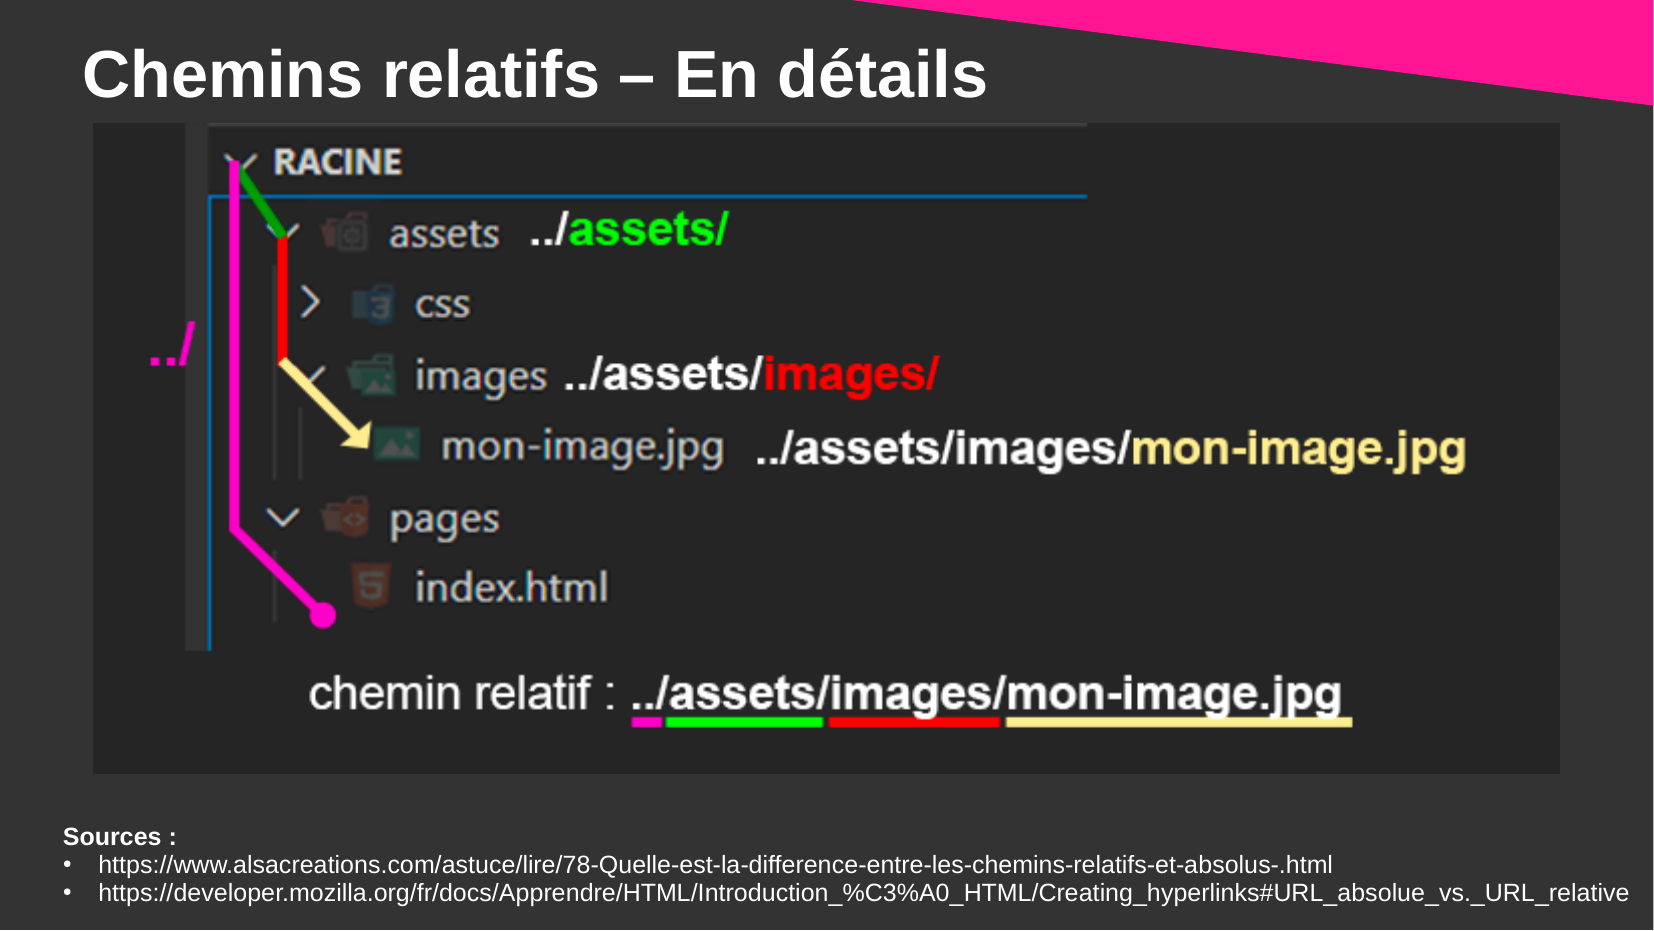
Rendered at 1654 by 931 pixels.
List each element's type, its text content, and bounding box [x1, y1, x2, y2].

text_box [851, 0, 1654, 106]
title Chemins relatifs – En détails [82, 37, 1075, 122]
picture [93, 123, 1560, 774]
text_box Sources : https://www.alsacreations.com/astuce/lire/78-Quelle-est-la-difference-entre-les-chemins-relatifs-et-absolus-.html https://developer.mozilla.org/fr/docs/Apprendre/HTML/Introduction_%C3%A0_HTML/Creating_hyperlinks#URL_absolue_vs._URL_relative [48, 815, 1654, 915]
